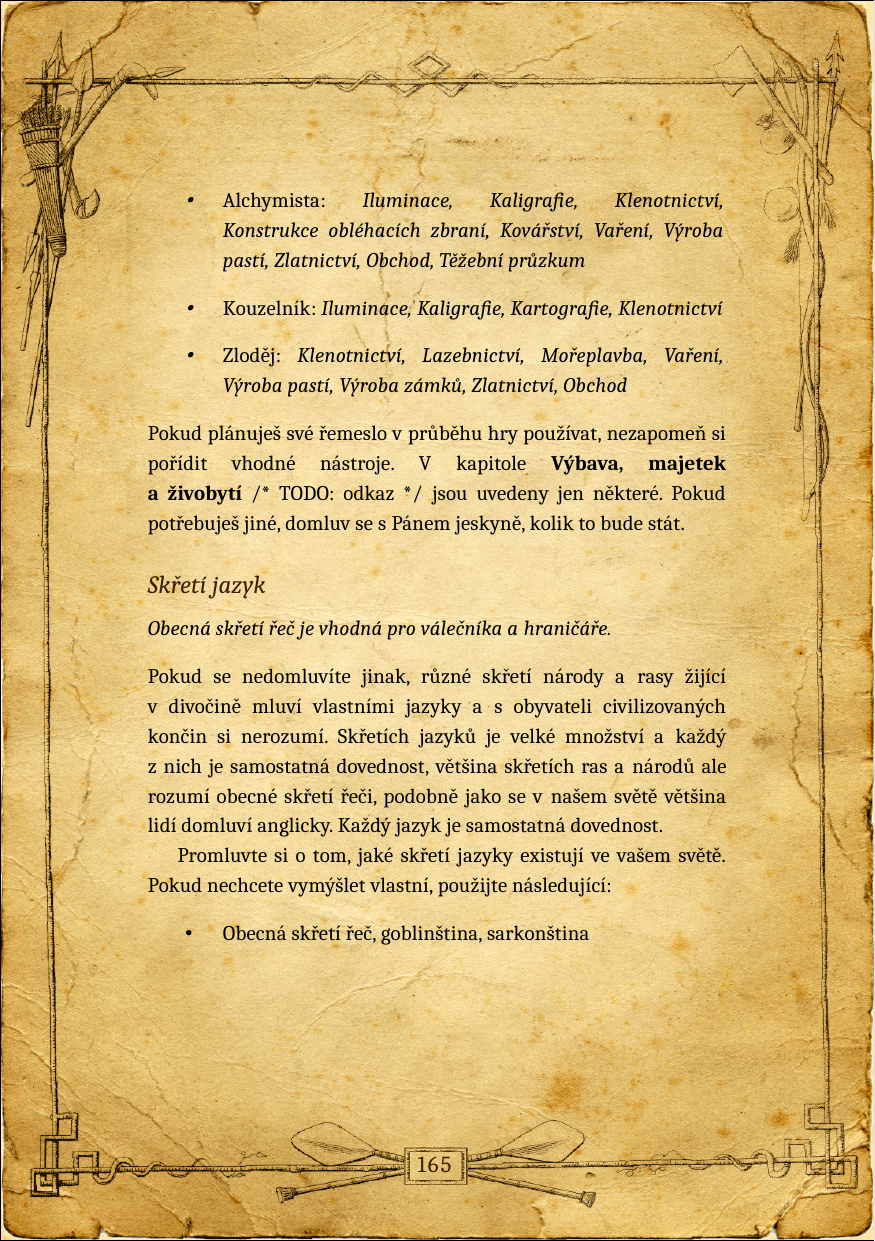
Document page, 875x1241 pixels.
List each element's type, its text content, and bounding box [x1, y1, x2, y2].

list Zloděj: Klenotnictví, Lazebnictví, Mořeplavba, Vaření, Výroba pastí, Výroba zámků, Zlatnictví, Obchod [185, 344, 726, 398]
list Obecná skřetí řeč, goblinština, sarkonština [185, 922, 726, 946]
picture [1, 1, 874, 1240]
list Alchymista: Iluminace, Kaligrafie, Klenotnictví, Konstrukce obléhacích zbraní, Kovářství, Vaření, Výroba pastí, Zlatnictví, Obchod, Těžební průzkum [185, 189, 726, 273]
text Pokud plánuješ své řemeslo v⁠ průběhu hry používat, nezapomeň si pořídit vhodné nástroje. V⁠ kapitole Výbava, majetek a⁠ živobytí /* TODO: odkaz */ jsou uvedeny jen některé. Pokud potřebuješ jiné, domluv se s⁠ Pánem jeskyně, kolik to bude stát. [148, 422, 726, 535]
text Pokud se nedomluvíte jinak, různé skřetí národy a⁠ rasy žijící v⁠ divočině mluví vlastními jazyky a⁠ s⁠ obyvateli civilizovaných končin si nerozumí. Skřetích jazyků je velké množství a⁠ každý z⁠ nich je samostatná dovednost, většina skřetích ras a⁠ národů ale rozumí obecné skřetí řeči, podobně jako se v⁠ našem světě většina lidí domluví anglicky. Každý jazyk je samostatná dovednost. Promluvte si o⁠ tom, jaké skřetí jazyky existují ve vašem světě. Pokud nechcete vymýšlet vlastní, použijte následující: [148, 665, 726, 898]
subtitle Skřetí jazyk [148, 571, 726, 599]
text Obecná skřetí řeč je vhodná pro válečníka a⁠ hraničáře. [148, 617, 726, 641]
list Kouzelník: Iluminace, Kaligrafie, Kartografie, Klenotnictví [185, 296, 726, 320]
